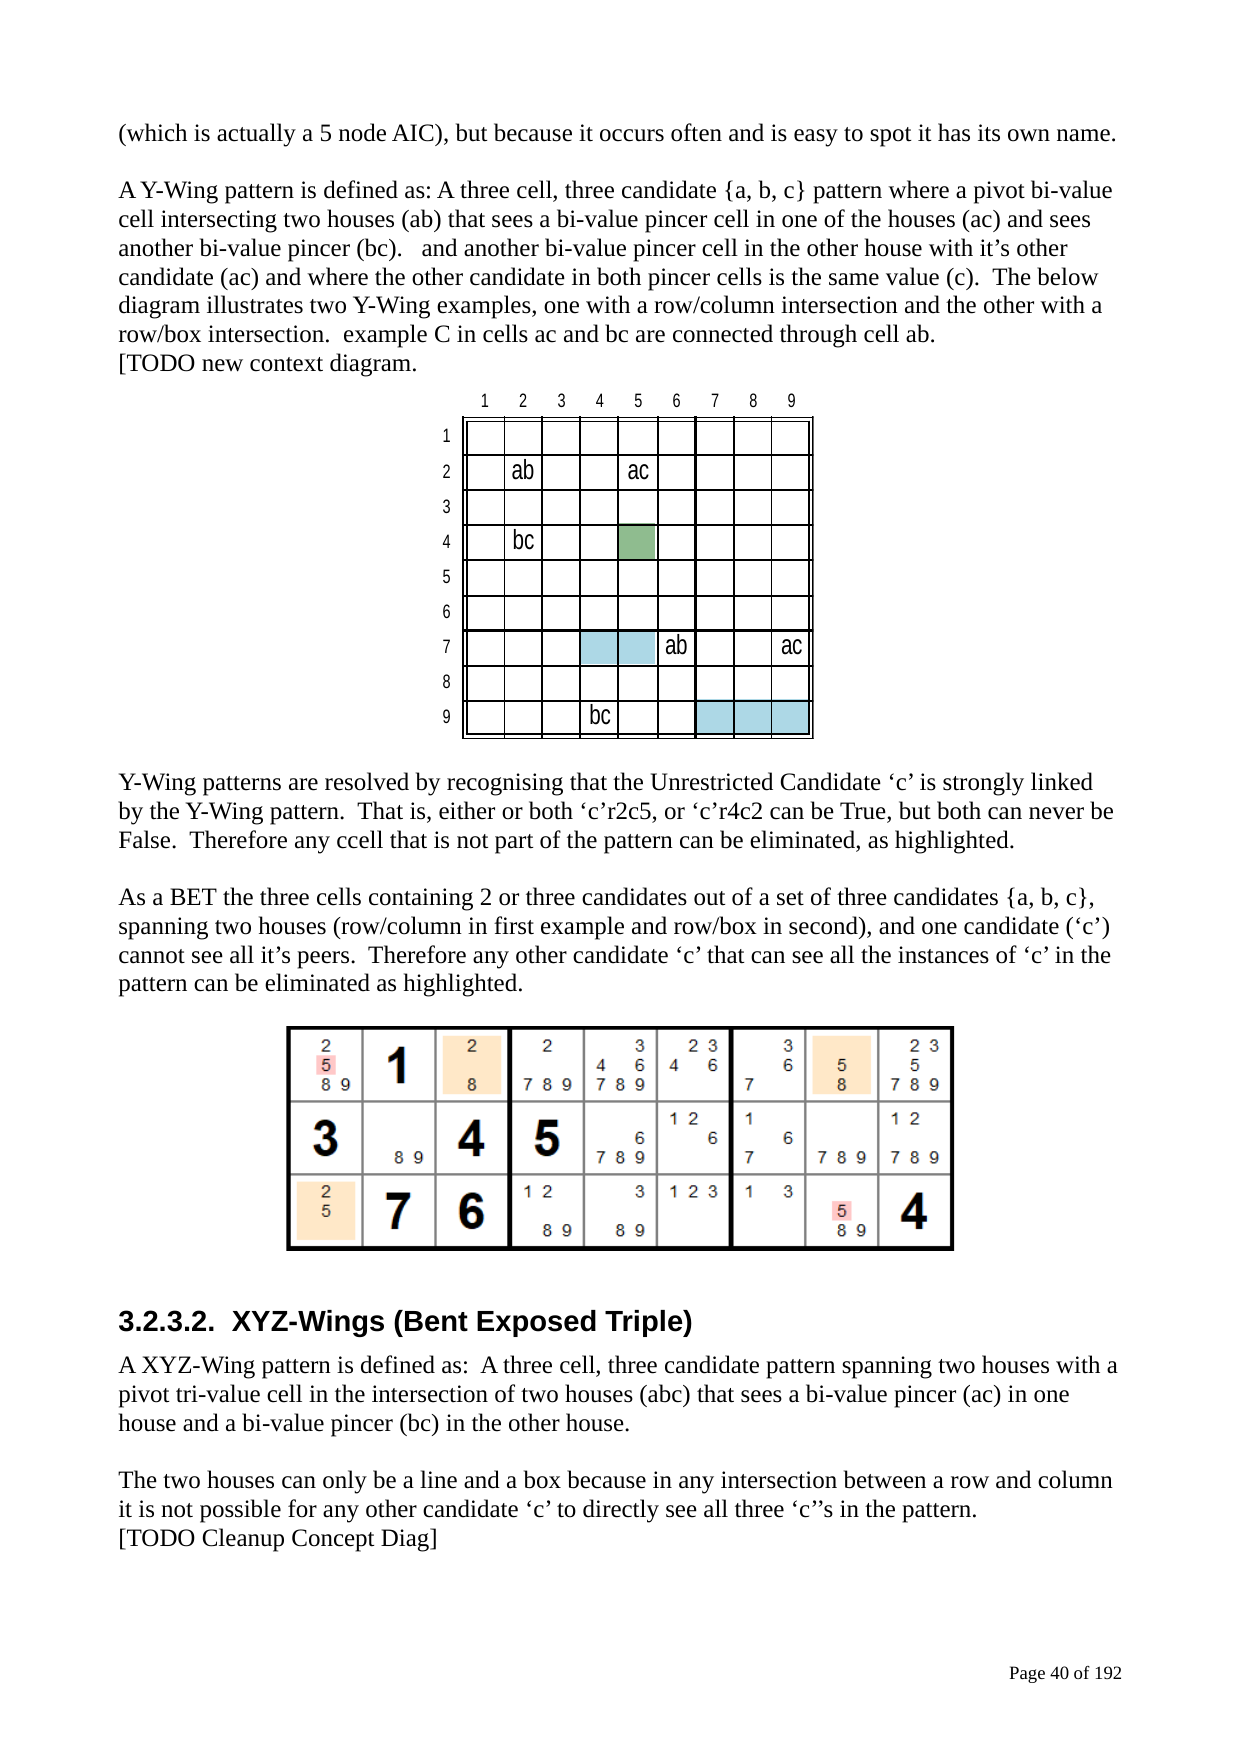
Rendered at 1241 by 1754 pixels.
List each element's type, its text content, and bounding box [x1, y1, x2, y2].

text A Y-Wing pattern is defined as: A three cell, three candidate {a, b, c} pattern where a pivot bi-value cell intersecting two houses (ab) that sees a bi-value pincer cell in one of the houses (ac) and sees another bi-value pincer (bc). and another bi-value pincer cell in the other house with it’s other candidate (ac) and where the other candidate in both pincer cells is the same value (c). The below diagram illustrates two Y-Wing examples, one with a row/column intersection and the other with a row/box intersection. example C in cells ac and bc are connected through cell ab. [118, 176, 1122, 348]
text A XYZ-Wing pattern is defined as: A three cell, three candidate pattern spanning two houses with a pivot tri-value cell in the intersection of two houses (abc) that sees a bi-value pincer (ac) in one house and a bi-value pincer (bc) in the other house. [118, 1351, 1122, 1437]
text (which is actually a 5 node AIC), but because it occurs often and is easy to spot it has its own name. [118, 118, 1122, 147]
text [TODO new context diagram. [118, 348, 1122, 377]
picture [286, 1026, 955, 1251]
text As a BET the three cells containing 2 or three candidates out of a set of three candidates {a, b, c}, spanning two houses (row/column in first example and row/box in second), and one candidate (‘c’) cannot see all it’s peers. Therefore any other candidate ‘c’ that can see all the instances of ‘c’ in the pattern can be eliminated as highlighted. [118, 882, 1122, 997]
text [TODO Cleanup Concept Diag] [118, 1523, 1122, 1552]
text The two houses can only be a line and a box because in any intersection between a row and column it is not possible for any other candidate ‘c’ to directly see all three ‘c’’s in the pattern. [118, 1466, 1122, 1523]
subtitle XYZ-Wings (Bent Exposed Triple) [118, 1304, 1122, 1338]
text Y-Wing patterns are resolved by recognising that the Unrestricted Candidate ‘c’ is strongly linked by the Y-Wing pattern. That is, either or both ‘c’r2c5, or ‘c’r4c2 can be True, but both can never be False. Therefore any ccell that is not part of the pattern can be eliminated, as highlighted. [118, 767, 1122, 853]
